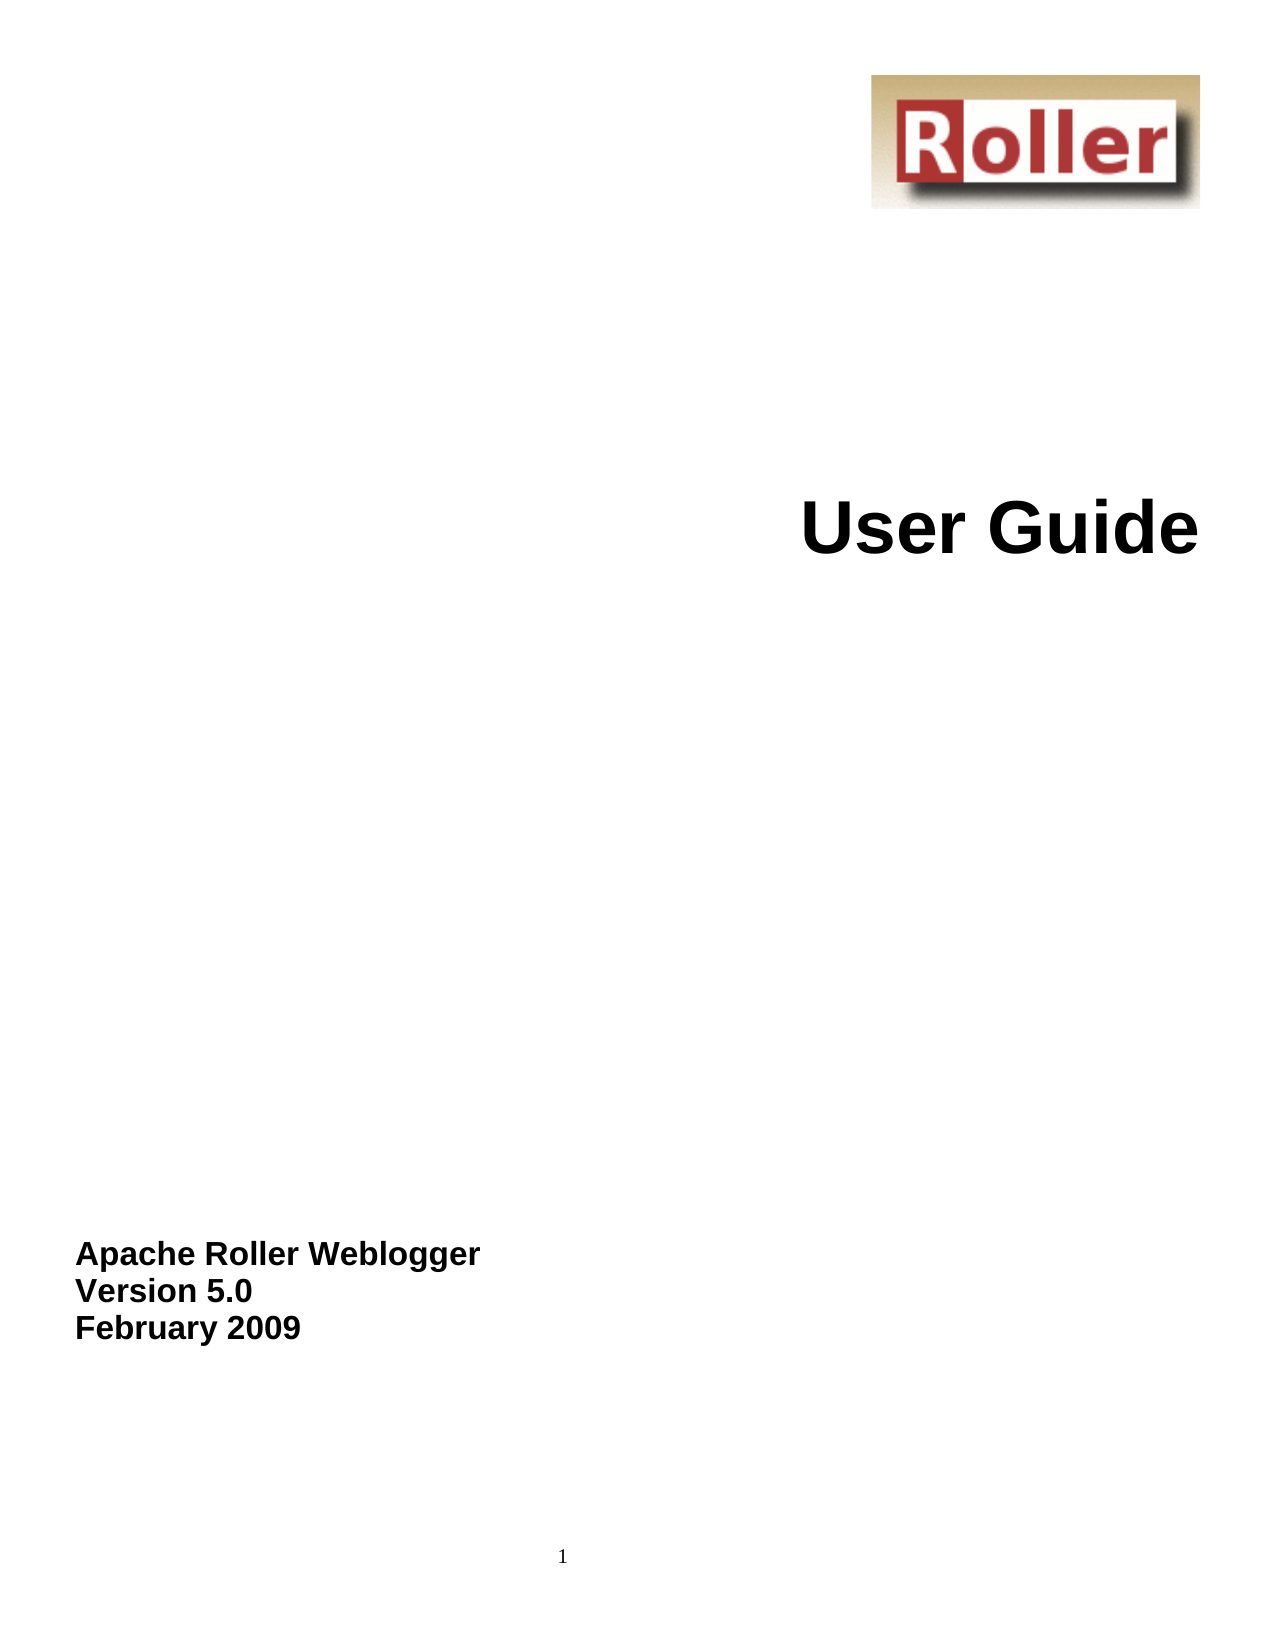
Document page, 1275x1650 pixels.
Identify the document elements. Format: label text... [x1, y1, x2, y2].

text Version 5.0 [75, 1272, 1200, 1309]
text February 2009 [75, 1309, 1200, 1347]
text Apache Roller Weblogger [75, 1235, 1200, 1272]
picture [871, 75, 1200, 209]
text User Guide [75, 485, 1200, 569]
